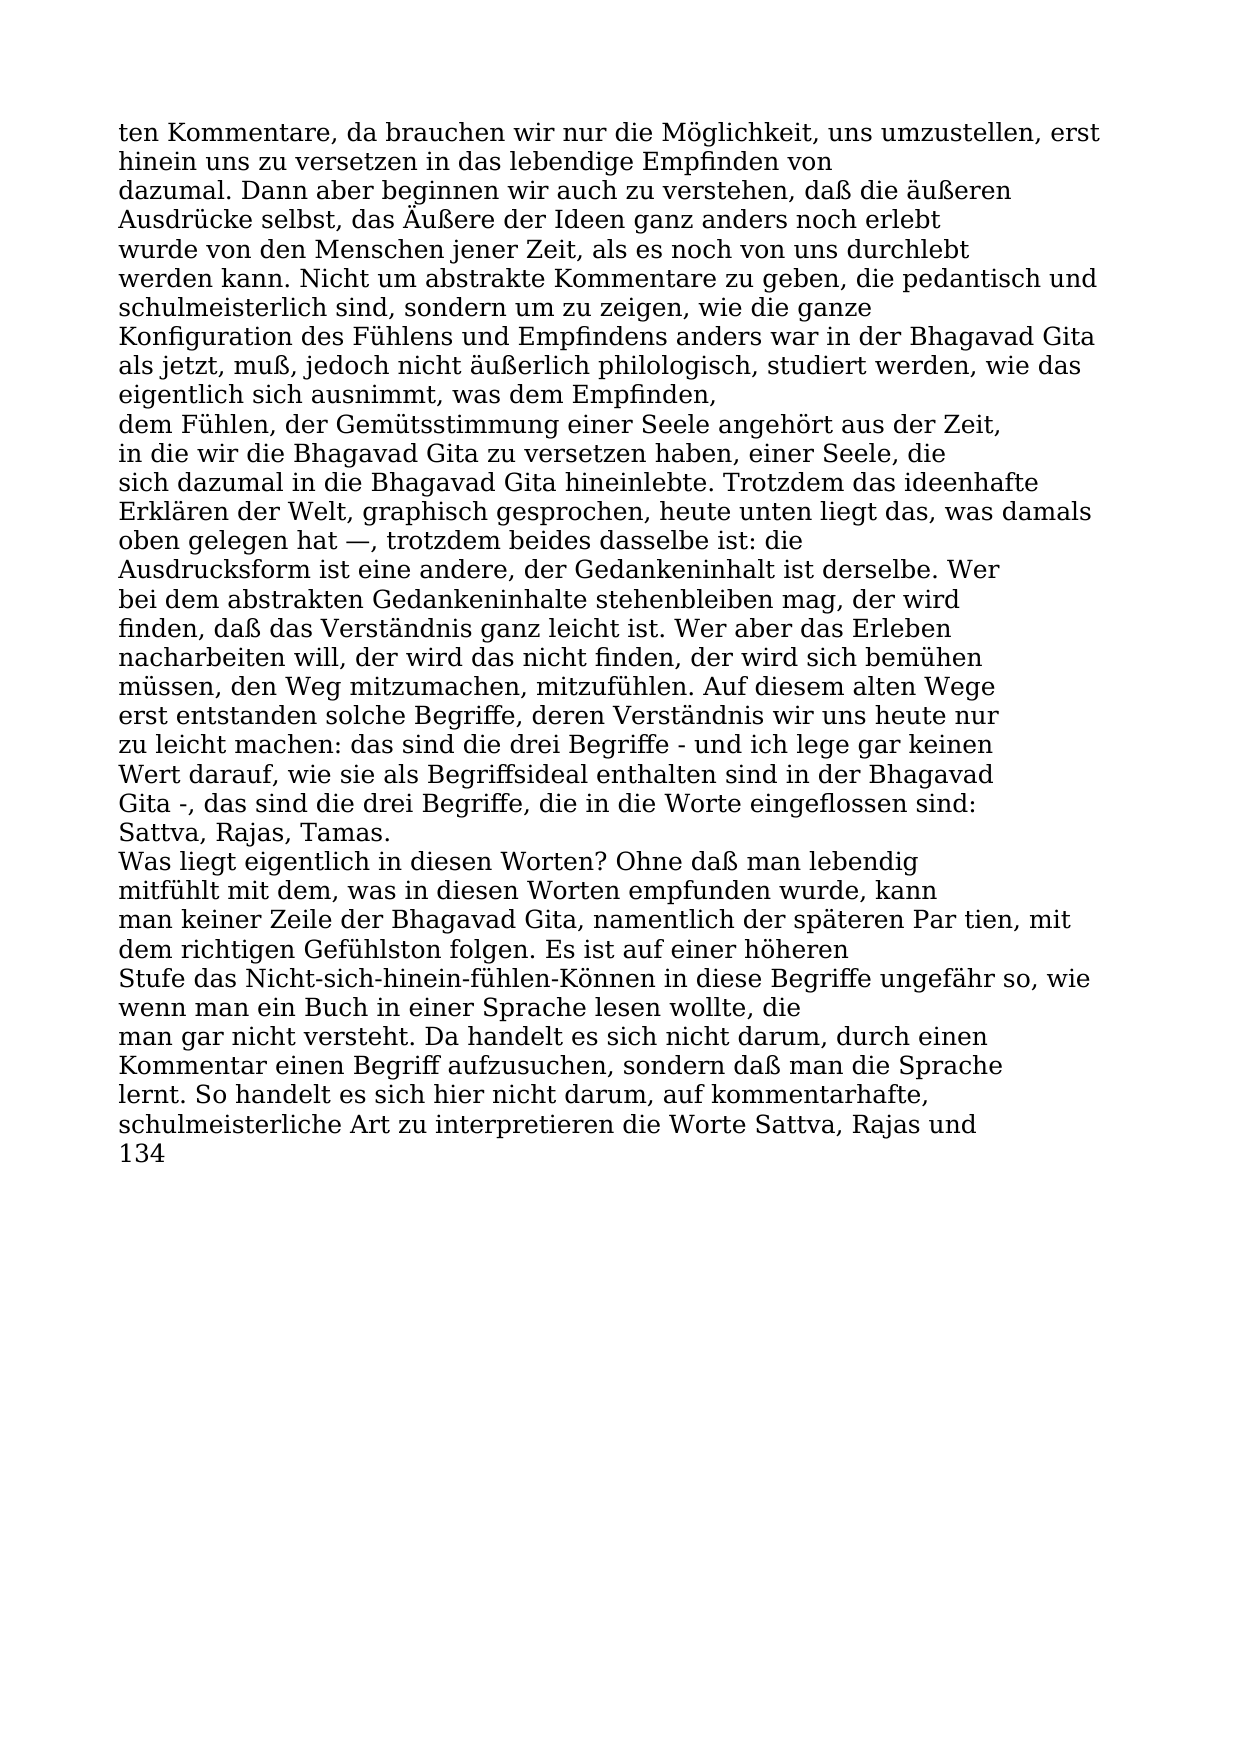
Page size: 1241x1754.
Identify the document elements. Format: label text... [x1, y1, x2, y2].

text zu leicht machen: das sind die drei Begriffe - und ich lege gar keinen [118, 731, 1122, 760]
text dem Fühlen, der Gemütsstimmung einer Seele angehört aus der Zeit, [118, 410, 1122, 439]
text Was liegt eigentlich in diesen Worten? Ohne daß man lebendig [118, 847, 1122, 876]
text man keiner Zeile der Bhagavad Gita, namentlich der späteren Par tien, mit dem richtigen Gefühlston folgen. Es ist auf einer höheren [118, 906, 1122, 964]
text Ausdrucksform ist eine andere, der Gedankeninhalt ist derselbe. Wer [118, 556, 1122, 585]
text sich dazumal in die Bhagavad Gita hineinlebte. Trotzdem das ideenhafte Erklären der Welt, graphisch gesprochen, heute unten liegt das, was damals oben gelegen hat —, trotzdem beides dasselbe ist: die [118, 468, 1122, 556]
text man gar nicht versteht. Da handelt es sich nicht darum, durch einen [118, 1022, 1122, 1051]
text Gita -, das sind die drei Begriffe, die in die Worte eingeflossen sind: [118, 789, 1122, 818]
text Wert darauf, wie sie als Begriffsideal enthalten sind in der Bhagavad [118, 760, 1122, 789]
text müssen, den Weg mitzumachen, mitzufühlen. Auf diesem alten Wege [118, 672, 1122, 701]
text werden kann. Nicht um abstrakte Kommentare zu geben, die pedantisch und schulmeisterlich sind, sondern um zu zeigen, wie die ganze [118, 264, 1122, 322]
text finden, daß das Verständnis ganz leicht ist. Wer aber das Erleben [118, 614, 1122, 643]
text Konfiguration des Fühlens und Empfindens anders war in der Bhagavad Gita als jetzt, muß, jedoch nicht äußerlich philologisch, studiert werden, wie das eigentlich sich ausnimmt, was dem Empfinden, [118, 322, 1122, 410]
text Kommentar einen Begriff aufzusuchen, sondern daß man die Sprache [118, 1051, 1122, 1081]
text schulmeisterliche Art zu interpretieren die Worte Sattva, Rajas und [118, 1110, 1122, 1139]
text bei dem abstrakten Gedankeninhalte stehenbleiben mag, der wird [118, 585, 1122, 614]
text Sattva, Rajas, Tamas. [118, 818, 1122, 847]
text dazumal. Dann aber beginnen wir auch zu verstehen, daß die äußeren Ausdrücke selbst, das Äußere der Ideen ganz anders noch erlebt [118, 176, 1122, 235]
text erst entstanden solche Begriffe, deren Verständnis wir uns heute nur [118, 701, 1122, 731]
text lernt. So handelt es sich hier nicht darum, auf kommentarhafte, [118, 1081, 1122, 1110]
text ten Kommentare, da brauchen wir nur die Möglichkeit, uns umzustellen, erst hinein uns zu versetzen in das lebendige Empfinden von [118, 118, 1122, 176]
text mitfühlt mit dem, was in diesen Worten empfunden wurde, kann [118, 876, 1122, 906]
text nacharbeiten will, der wird das nicht finden, der wird sich bemühen [118, 643, 1122, 672]
text in die wir die Bhagavad Gita zu versetzen haben, einer Seele, die [118, 439, 1122, 468]
text Stufe das Nicht-sich-hinein-fühlen-Können in diese Begriffe ungefähr so, wie wenn man ein Buch in einer Sprache lesen wollte, die [118, 964, 1122, 1022]
text 134 [118, 1139, 1122, 1168]
text wurde von den Menschen jener Zeit, als es noch von uns durchlebt [118, 235, 1122, 264]
